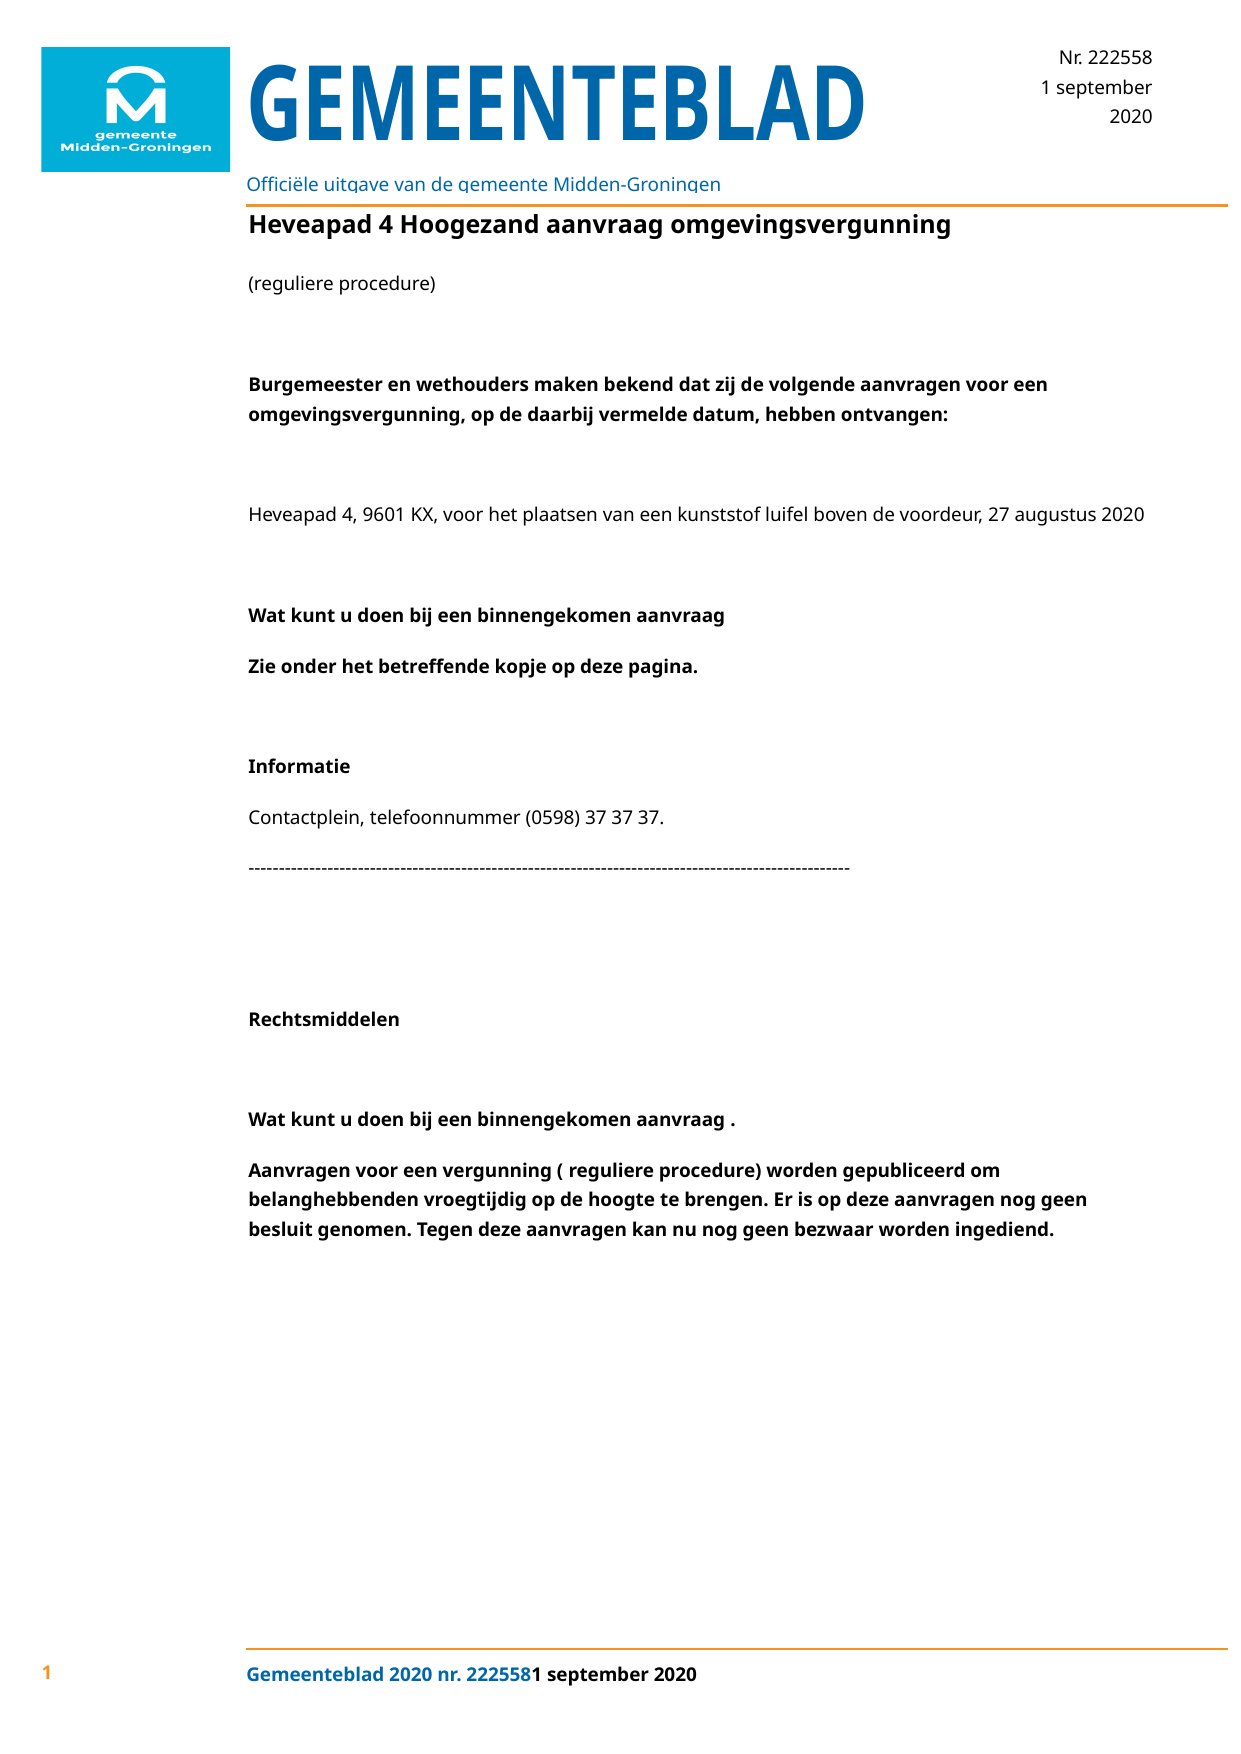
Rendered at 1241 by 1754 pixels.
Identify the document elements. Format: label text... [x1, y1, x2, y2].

text Burgemeester en wethouders maken bekend dat zij de volgende aanvragen voor een omgevingsvergunning, op de daarbij vermelde datum, hebben ontvangen: [248, 371, 1152, 426]
text Heveapad 4 Hoogezand aanvraag omgevingsvergunning [248, 207, 1152, 241]
text Wat kunt u doen bij een binnengekomen aanvraag . [248, 1107, 1152, 1132]
text Zie onder het betreffende kopje op deze pagina. [248, 653, 1152, 678]
text (reguliere procedure) [248, 270, 1152, 296]
text Rechtsmiddelen [248, 1006, 1152, 1031]
picture [107, 89, 165, 122]
text Aanvragen voor een vergunning ( reguliere procedure) worden gepubliceerd om belanghebbenden vroegtijdig op de hoogte te brengen. Er is op deze aanvragen nog geen besluit genomen. Tegen deze aanvragen kan nu nog geen bezwaar worden ingediend. [248, 1157, 1152, 1242]
picture [184, 146, 190, 153]
text Informatie [248, 754, 1152, 779]
text Heveapad 4, 9601 KX, voor het plaatsen van een kunststof luifel boven de voordeur, 27 augustus 2020 [248, 502, 1152, 527]
text Contactplein, telefoonnummer (0598) 37 37 37. [248, 804, 1152, 830]
text Wat kunt u doen bij een binnengekomen aanvraag [248, 602, 1152, 628]
picture [108, 66, 164, 82]
text --------------------------------------------------------------------------------------------------- [248, 854, 1152, 880]
